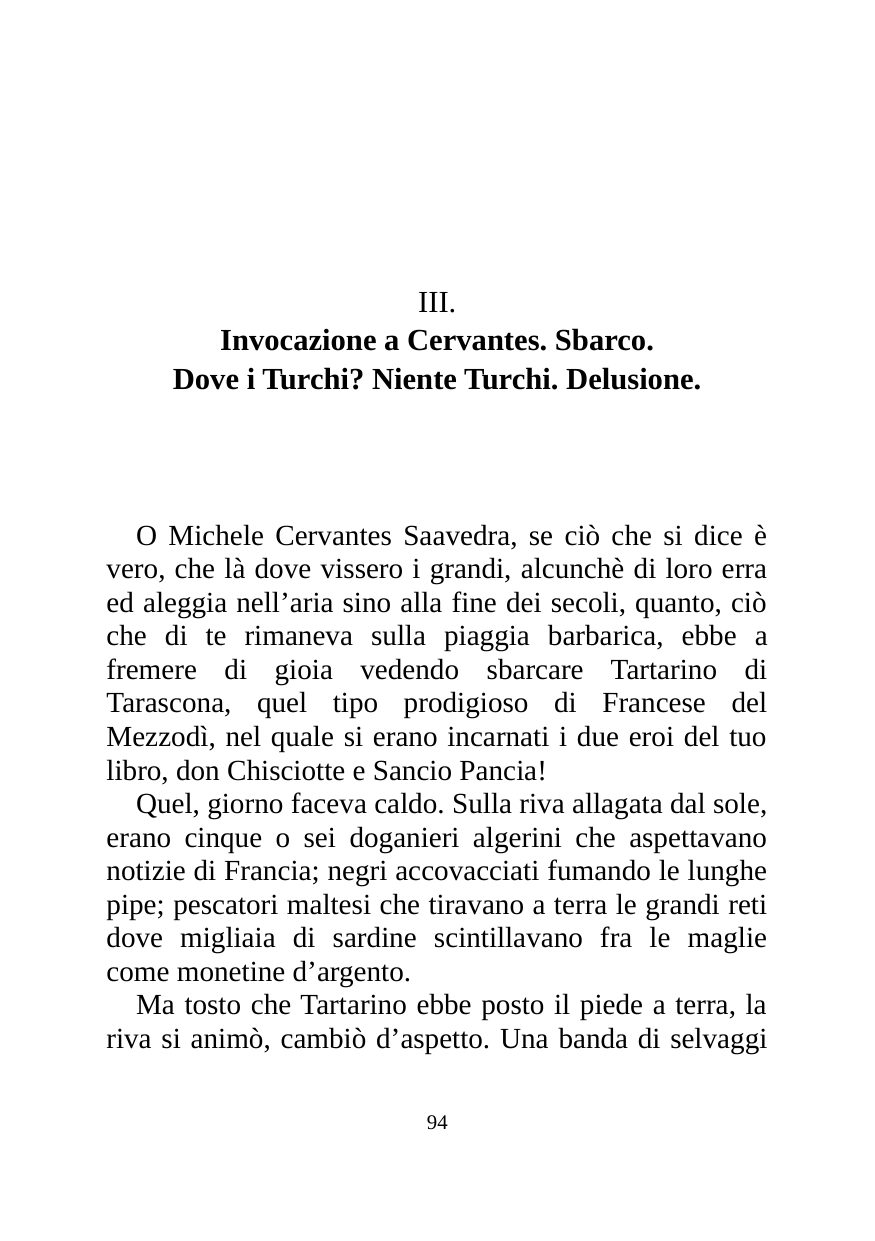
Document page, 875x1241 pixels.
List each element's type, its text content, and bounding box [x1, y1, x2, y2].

text O Michele Cervantes Saavedra, se ciò che si dice è vero, che là dove vissero i grandi, alcunchè di loro erra ed aleggia nell’aria sino alla fine dei secoli, quanto, ciò che di te rimaneva sulla piaggia barbarica, ebbe a fremere di gioia vedendo sbarcare Tartarino di Tarascona, quel tipo prodigioso di Francese del Mezzodì, nel quale si erano incarnati i due eroi del tuo libro, don Chisciotte e Sancio Pancia! [106, 518, 768, 786]
subtitle III. Invocazione a Cervantes. Sbarco. Dove i Turchi? Niente Turchi. Delusione. [106, 283, 768, 396]
text Ma tosto che Tartarino ebbe posto il piede a terra, la riva si animò, cambiò d’aspetto. Una banda di selvaggi [106, 987, 768, 1054]
text Quel, giorno faceva caldo. Sulla riva allagata dal sole, erano cinque o sei doganieri algerini che aspettavano notizie di Francia; negri accovacciati fumando le lunghe pipe; pescatori maltesi che tiravano a terra le grandi reti dove migliaia di sardine scintillavano fra le maglie come monetine d’argento. [106, 786, 768, 987]
